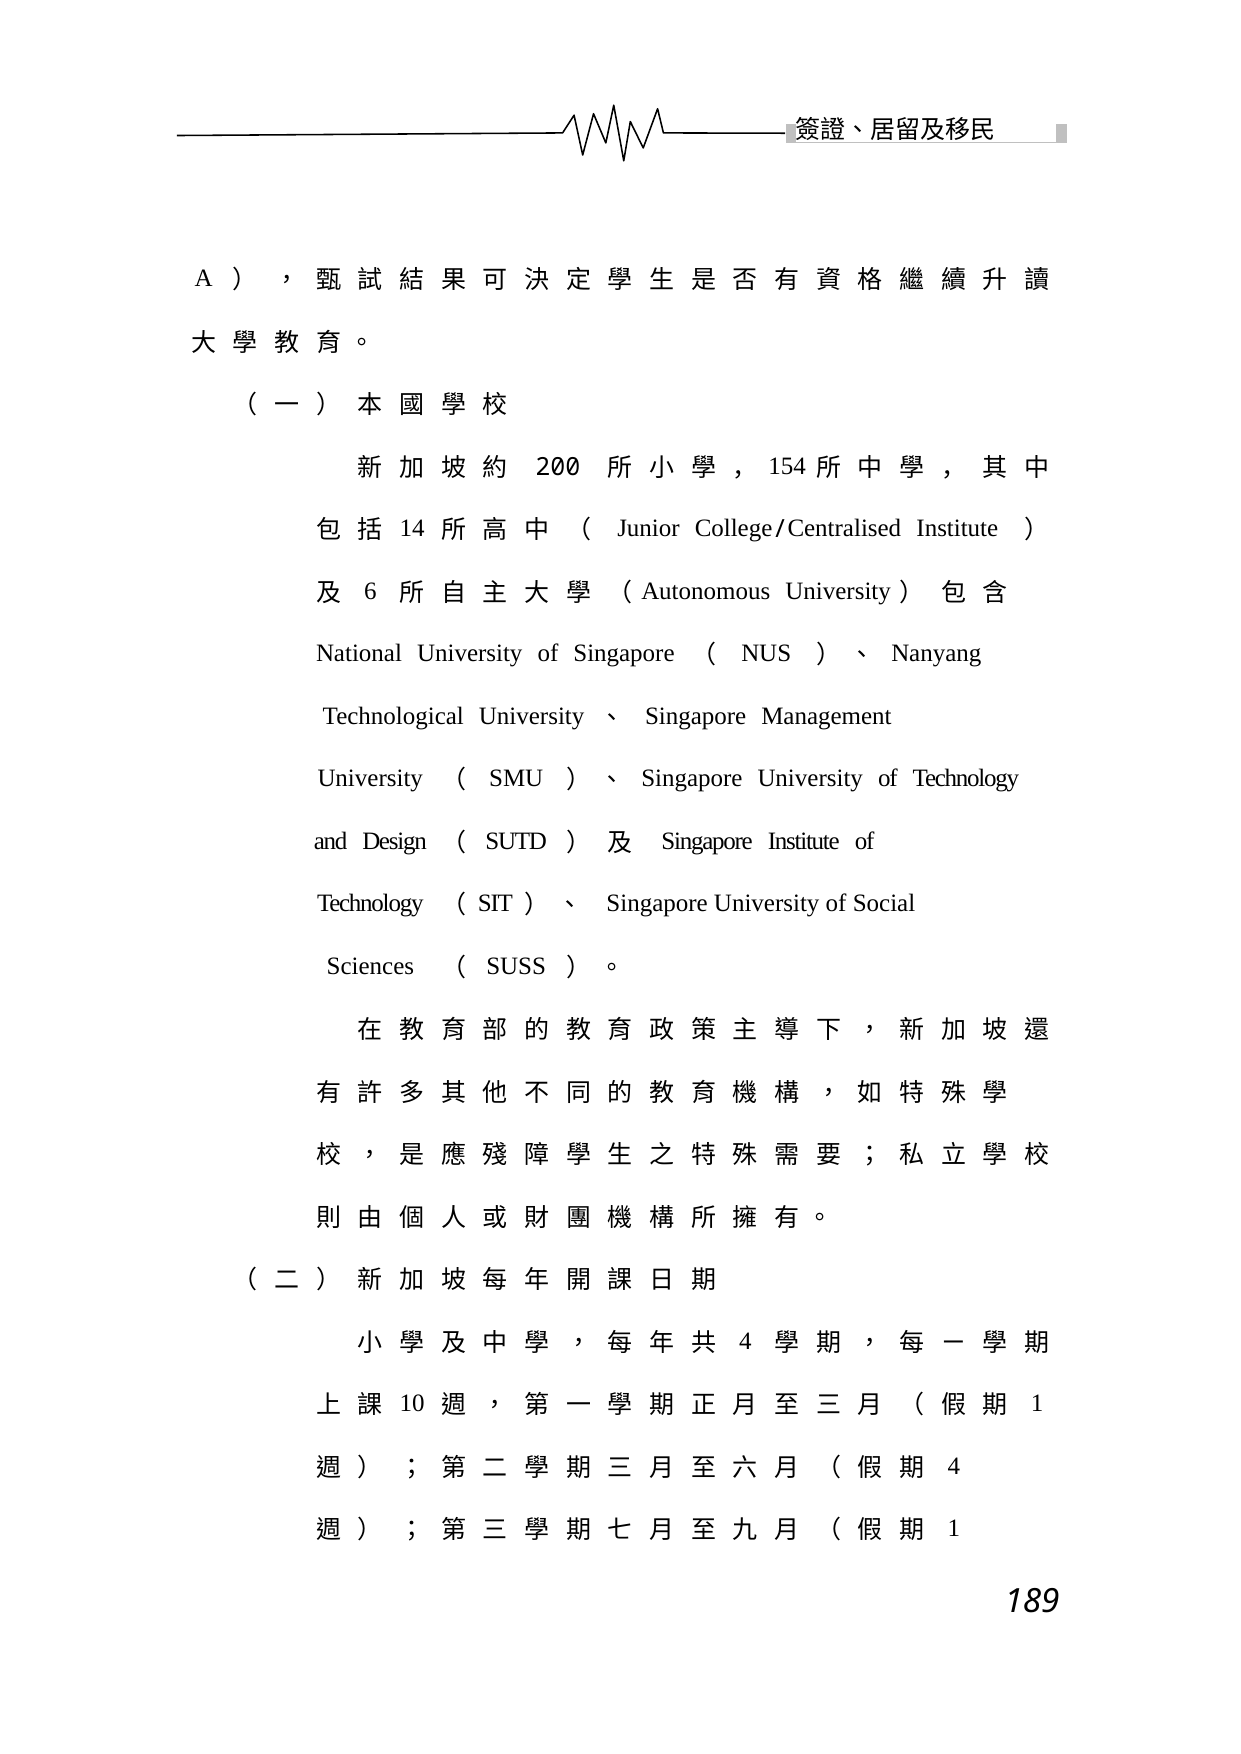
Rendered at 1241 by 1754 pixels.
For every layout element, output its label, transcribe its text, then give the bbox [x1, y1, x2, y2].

text 新加坡約200所小學，154所中學，其中包括14所高中（Junior College/Centralised Institute）及6所自主大學（Autonomous University）包含National University of Singapore（NUS）、Nanyang Technological University、Singapore Management University（SMU）、Singapore University of Technology and Design（SUTD）及Singapore Institute of Technology（SIT）、Singapore University of Social Sciences（SUSS）。 [281, 424, 1058, 986]
text （二）新加坡每年開課日期 [207, 1236, 1058, 1299]
text （一）本國學校 [207, 361, 1058, 424]
text 在教育部的教育政策主導下，新加坡還有許多其他不同的教育機構，如特殊學校，是應殘障學生之特殊需要；私立學校則由個人或財團機構所擁有。 [281, 986, 1058, 1236]
text A），甄試結果可決定學生是否有資格繼續升讀大學教育。 [183, 236, 1058, 361]
text 小學及中學，每年共4學期，每ㄧ學期上課10週，第一學期正月至三月（假期1週）；第二學期三月至六月（假期4週）；第三學期七月至九月（假期1 [281, 1299, 1058, 1549]
